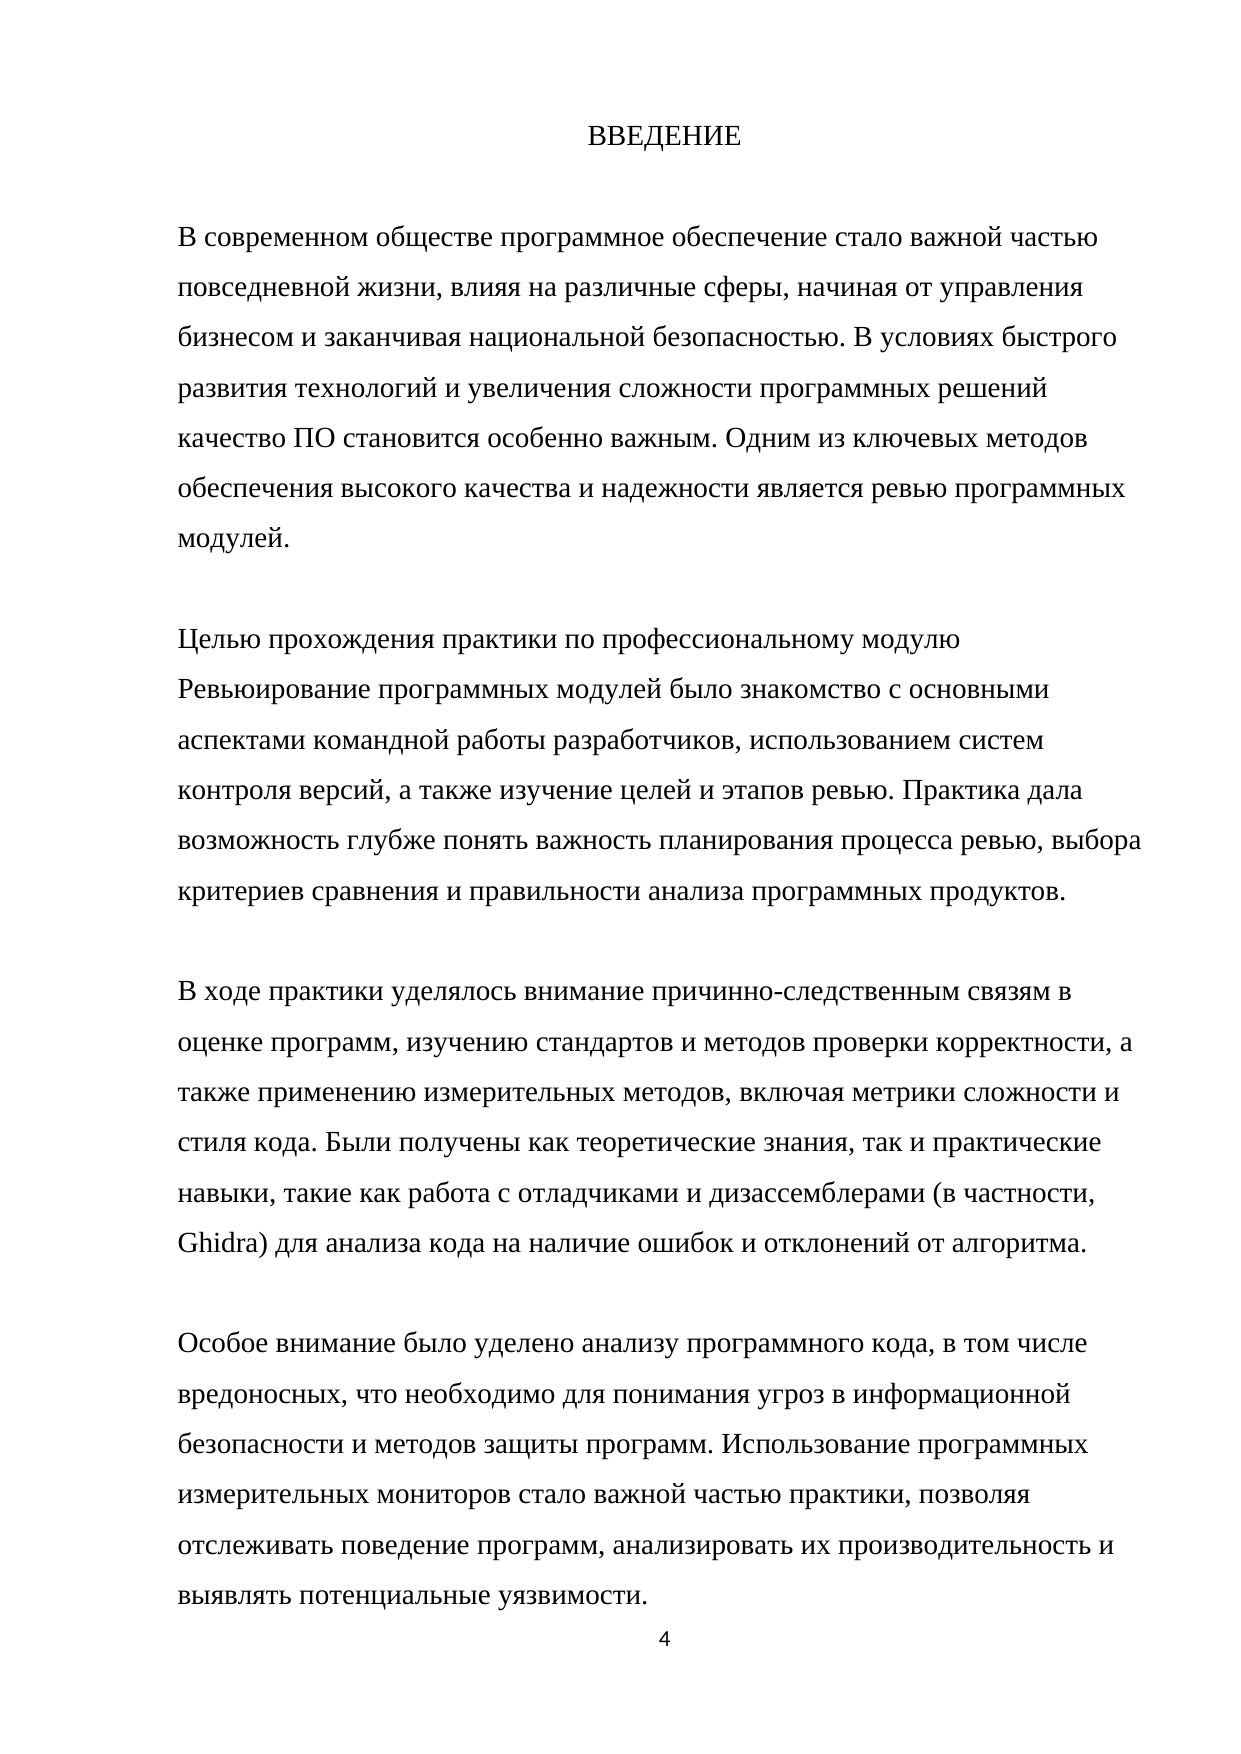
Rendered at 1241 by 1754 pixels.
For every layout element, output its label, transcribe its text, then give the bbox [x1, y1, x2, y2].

text В современном обществе программное обеспечение стало важной частью повседневной жизни, влияя на различные сферы, начиная от управления бизнесом и заканчивая национальной безопасностью. В условиях быстрого развития технологий и увеличения сложности программных решений качество ПО становится особенно важным. Одним из ключевых методов обеспечения высокого качества и надежности является ревью программных модулей. Целью прохождения практики по профессиональному модулю Ревьюирование программных модулей было знакомство с основными аспектами командной работы разработчиков, использованием систем контроля версий, а также изучение целей и этапов ревью. Практика дала возможность глубже понять важность планирования процесса ревью, выбора критериев сравнения и правильности анализа программных продуктов. В ходе практики уделялось внимание причинно-следственным связям в оценке программ, изучению стандартов и методов проверки корректности, а также применению измерительных методов, включая метрики сложности и стиля кода. Были получены как теоретические знания, так и практические навыки, такие как работа с отладчиками и дизассемблерами (в частности, Ghidra) для анализа кода на наличие ошибок и отклонений от алгоритма. Особое внимание было уделено анализу программного кода, в том числе вредоносных, что необходимо для понимания угроз в информационной безопасности и методов защиты программ. Использование программных измерительных мониторов стало важной частью практики, позволяя отслеживать поведение программ, анализировать их производительность и выявлять потенциальные уязвимости. [177, 219, 1152, 1611]
subtitle ВВЕДЕНИЕ [177, 118, 1152, 152]
